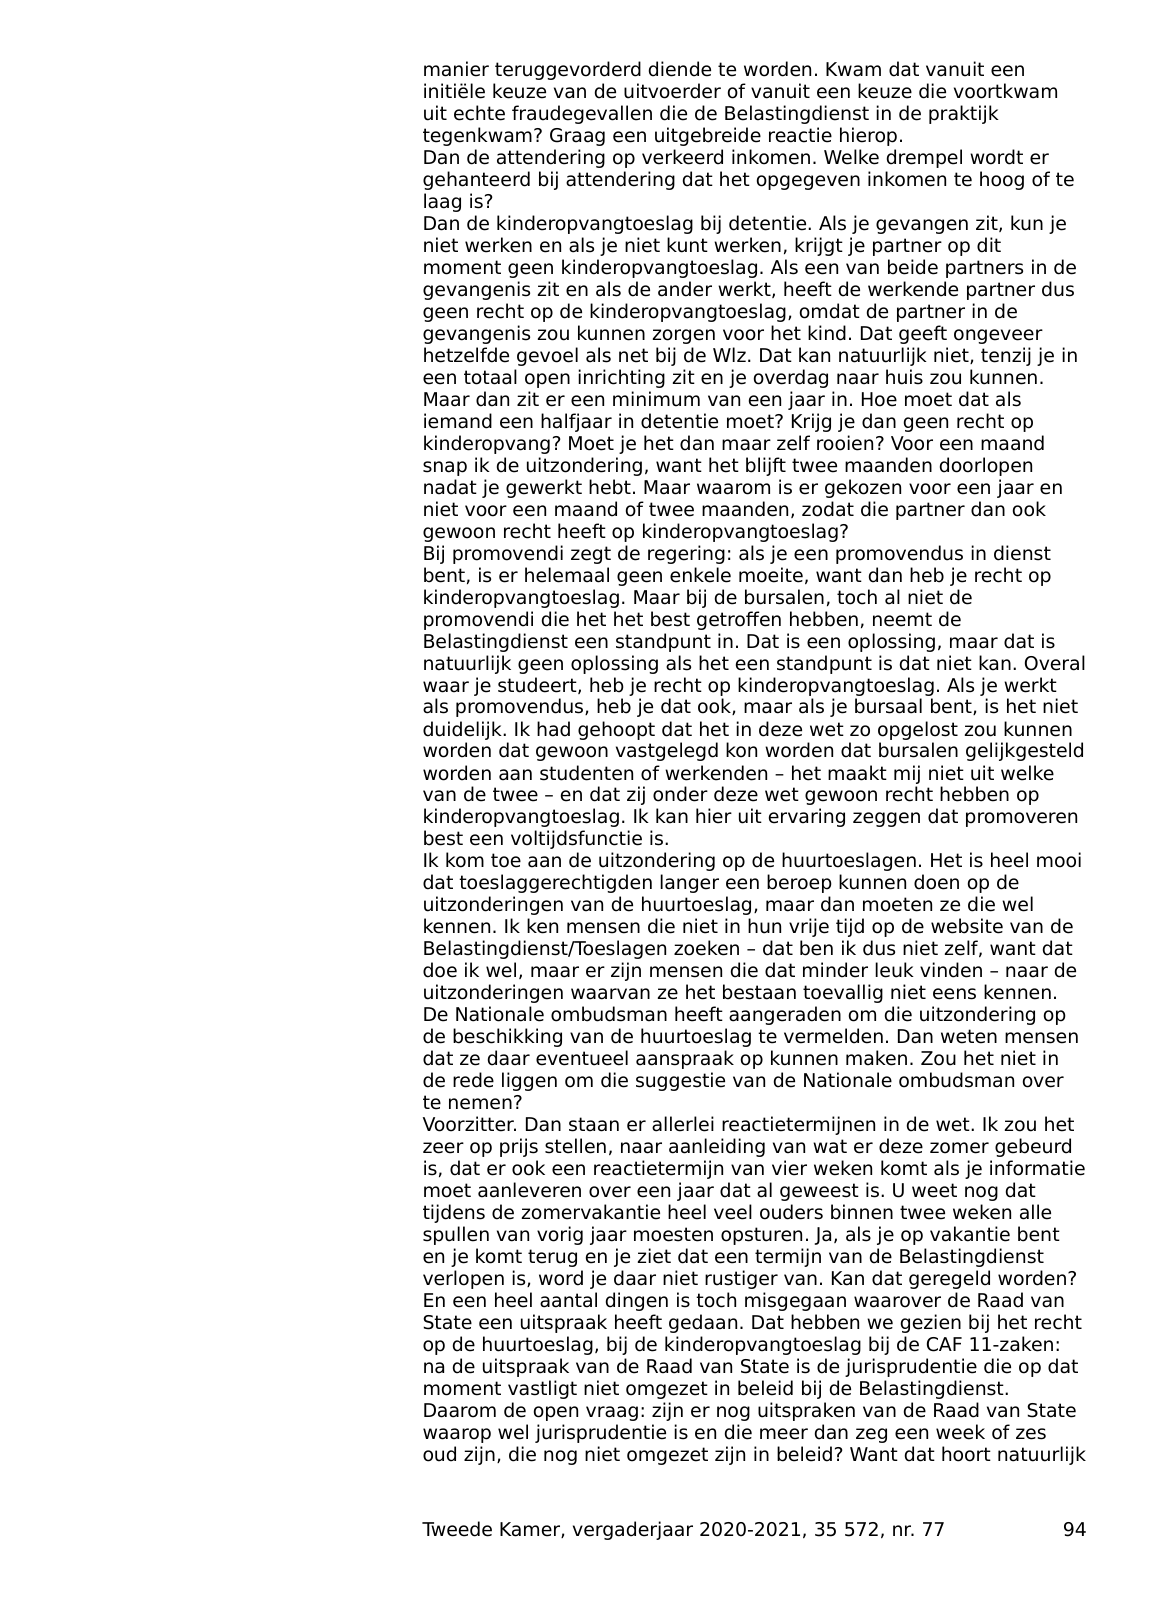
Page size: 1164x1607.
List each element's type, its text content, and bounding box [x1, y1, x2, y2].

text Bij promovendi zegt de regering: als je een promovendus in dienst bent, is er helemaal geen enkele moeite, want dan heb je recht op kinderopvangtoeslag. Maar bij de bursalen, toch al niet de promovendi die het het best getroffen hebben, neemt de Belastingdienst een standpunt in. Dat is een oplossing, maar dat is natuurlijk geen oplossing als het een standpunt is dat niet kan. Overal waar je studeert, heb je recht op kinderopvangtoeslag. Als je werkt als promovendus, heb je dat ook, maar als je bursaal bent, is het niet duidelijk. Ik had gehoopt dat het in deze wet zo opgelost zou kunnen worden dat gewoon vastgelegd kon worden dat bursalen gelijkgesteld worden aan studenten of werkenden – het maakt mij niet uit welke van de twee – en dat zij onder deze wet gewoon recht hebben op kinderopvangtoeslag. Ik kan hier uit ervaring zeggen dat promoveren best een voltijdsfunctie is. [422, 543, 1087, 850]
text En een heel aantal dingen is toch misgegaan waarover de Raad van State een uitspraak heeft gedaan. Dat hebben we gezien bij het recht op de huurtoeslag, bij de kinderopvangtoeslag bij de CAF 11-zaken: na de uitspraak van de Raad van State is de jurisprudentie die op dat moment vastligt niet omgezet in beleid bij de Belastingdienst. Daarom de open vraag: zijn er nog uitspraken van de Raad van State waarop wel jurisprudentie is en die meer dan zeg een week of zes oud zijn, die nog niet omgezet zijn in beleid? Want dat hoort natuurlijk [422, 1290, 1087, 1466]
text Ik kom toe aan de uitzondering op de huurtoeslagen. Het is heel mooi dat toeslaggerechtigden langer een beroep kunnen doen op de uitzonderingen van de huurtoeslag, maar dan moeten ze die wel kennen. Ik ken mensen die niet in hun vrije tijd op de website van de Belastingdienst/Toeslagen zoeken – dat ben ik dus niet zelf, want dat doe ik wel, maar er zijn mensen die dat minder leuk vinden – naar de uitzonderingen waarvan ze het bestaan toevallig niet eens kennen. De Nationale ombudsman heeft aangeraden om die uitzondering op de beschikking van de huurtoeslag te vermelden. Dan weten mensen dat ze daar eventueel aanspraak op kunnen maken. Zou het niet in de rede liggen om die suggestie van de Nationale ombudsman over te nemen? [422, 850, 1087, 1114]
text Voorzitter. Dan staan er allerlei reactietermijnen in de wet. Ik zou het zeer op prijs stellen, naar aanleiding van wat er deze zomer gebeurd is, dat er ook een reactietermijn van vier weken komt als je informatie moet aanleveren over een jaar dat al geweest is. U weet nog dat tijdens de zomervakantie heel veel ouders binnen twee weken alle spullen van vorig jaar moesten opsturen. Ja, als je op vakantie bent en je komt terug en je ziet dat een termijn van de Belastingdienst verlopen is, word je daar niet rustiger van. Kan dat geregeld worden? [422, 1114, 1087, 1290]
text Dan de kinderopvangtoeslag bij detentie. Als je gevangen zit, kun je niet werken en als je niet kunt werken, krijgt je partner op dit moment geen kinderopvangtoeslag. Als een van beide partners in de gevangenis zit en als de ander werkt, heeft de werkende partner dus geen recht op de kinderopvangtoeslag, omdat de partner in de gevangenis zou kunnen zorgen voor het kind. Dat geeft ongeveer hetzelfde gevoel als net bij de Wlz. Dat kan natuurlijk niet, tenzij je in een totaal open inrichting zit en je overdag naar huis zou kunnen. Maar dan zit er een minimum van een jaar in. Hoe moet dat als iemand een halfjaar in detentie moet? Krijg je dan geen recht op kinderopvang? Moet je het dan maar zelf rooien? Voor een maand snap ik de uitzondering, want het blijft twee maanden doorlopen nadat je gewerkt hebt. Maar waarom is er gekozen voor een jaar en niet voor een maand of twee maanden, zodat die partner dan ook gewoon recht heeft op kinderopvangtoeslag? [422, 213, 1087, 543]
text Dan de attendering op verkeerd inkomen. Welke drempel wordt er gehanteerd bij attendering dat het opgegeven inkomen te hoog of te laag is? [422, 147, 1087, 213]
text manier teruggevorderd diende te worden. Kwam dat vanuit een initiële keuze van de uitvoerder of vanuit een keuze die voortkwam uit echte fraudegevallen die de Belastingdienst in de praktijk tegenkwam? Graag een uitgebreide reactie hierop. [422, 59, 1087, 147]
